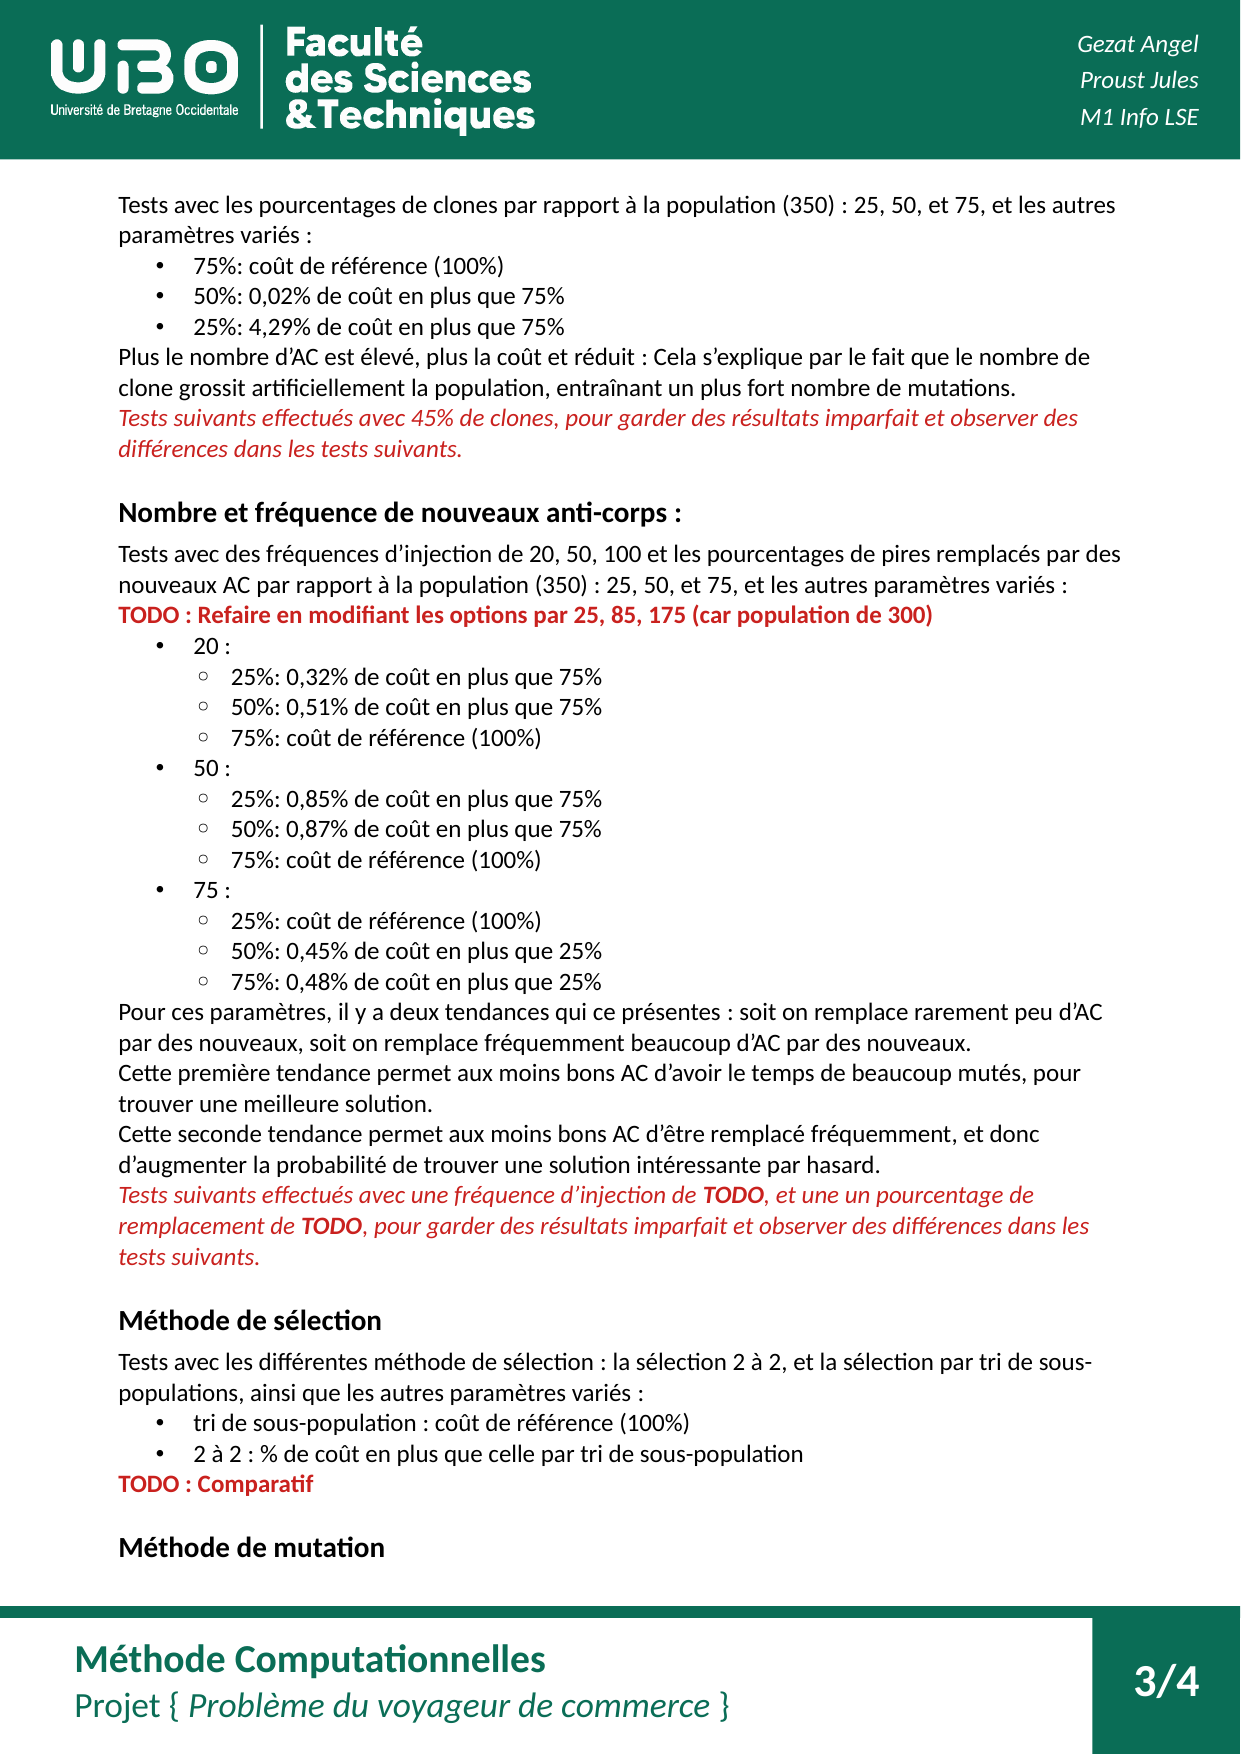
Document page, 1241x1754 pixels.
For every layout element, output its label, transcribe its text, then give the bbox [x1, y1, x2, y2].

list 20 : [156, 630, 1122, 661]
list 50 : [156, 752, 1122, 783]
text Cette seconde tendance permet aux moins bons AC d’être remplacé fréquemment, et donc d’augmenter la probabilité de trouver une solution intéressante par hasard. [118, 1118, 1122, 1179]
list 75%: coût de référence (100%) [156, 250, 1122, 281]
text TODO : Refaire en modifiant les options par 25, 85, 175 (car population de 300) [118, 600, 1122, 630]
subtitle Nombre et fréquence de nouveaux anti-corps : [118, 494, 1122, 530]
text Tests avec les pourcentages de clones par rapport à la population (350) : 25, 50, et 75, et les autres paramètres variés : [118, 189, 1122, 250]
subtitle Méthode de sélection [118, 1302, 1122, 1337]
text Plus le nombre d’AC est élevé, plus la coût et réduit : Cela s’explique par le fait que le nombre de clone grossit artificiellement la population, entraînant un plus fort nombre de mutations. [118, 342, 1122, 403]
subtitle Méthode de mutation [118, 1529, 1122, 1565]
text Tests avec les différentes méthode de sélection : la sélection 2 à 2, et la sélection par tri de sous-populations, ainsi que les autres paramètres variés : [118, 1346, 1122, 1407]
list 50%: 0,51% de coût en plus que 75% [193, 691, 1122, 722]
list 25%: 4,29% de coût en plus que 75% [156, 311, 1122, 342]
list 25%: 0,85% de coût en plus que 75% [193, 783, 1122, 813]
list tri de sous-population : coût de référence (100%) [156, 1407, 1122, 1438]
list 75%: 0,48% de coût en plus que 25% [193, 966, 1122, 996]
text Tests suivants effectués avec une fréquence d’injection de TODO, et une un pourcentage de remplacement de TODO, pour garder des résultats imparfait et observer des différences dans les tests suivants. [118, 1179, 1122, 1271]
text Cette première tendance permet aux moins bons AC d’avoir le temps de beaucoup mutés, pour trouver une meilleure solution. [118, 1057, 1122, 1118]
list 25%: 0,32% de coût en plus que 75% [193, 661, 1122, 691]
text TODO : Comparatif [118, 1468, 1122, 1499]
picture [43, 20, 539, 139]
text Pour ces paramètres, il y a deux tendances qui ce présentes : soit on remplace rarement peu d’AC par des nouveaux, soit on remplace fréquemment beaucoup d’AC par des nouveaux. [118, 996, 1122, 1057]
list 75%: coût de référence (100%) [193, 722, 1122, 752]
text Tests avec des fréquences d’injection de 20, 50, 100 et les pourcentages de pires remplacés par des nouveaux AC par rapport à la population (350) : 25, 50, et 75, et les autres paramètres variés : [118, 539, 1122, 600]
list 75%: coût de référence (100%) [193, 844, 1122, 874]
text Tests suivants effectués avec 45% de clones, pour garder des résultats imparfait et observer des différences dans les tests suivants. [118, 403, 1122, 464]
list 75 : [156, 874, 1122, 905]
list 2 à 2 : % de coût en plus que celle par tri de sous-population [156, 1438, 1122, 1468]
list 25%: coût de référence (100%) [193, 905, 1122, 935]
list 50%: 0,87% de coût en plus que 75% [193, 813, 1122, 844]
list 50%: 0,45% de coût en plus que 25% [193, 935, 1122, 966]
list 50%: 0,02% de coût en plus que 75% [156, 281, 1122, 311]
